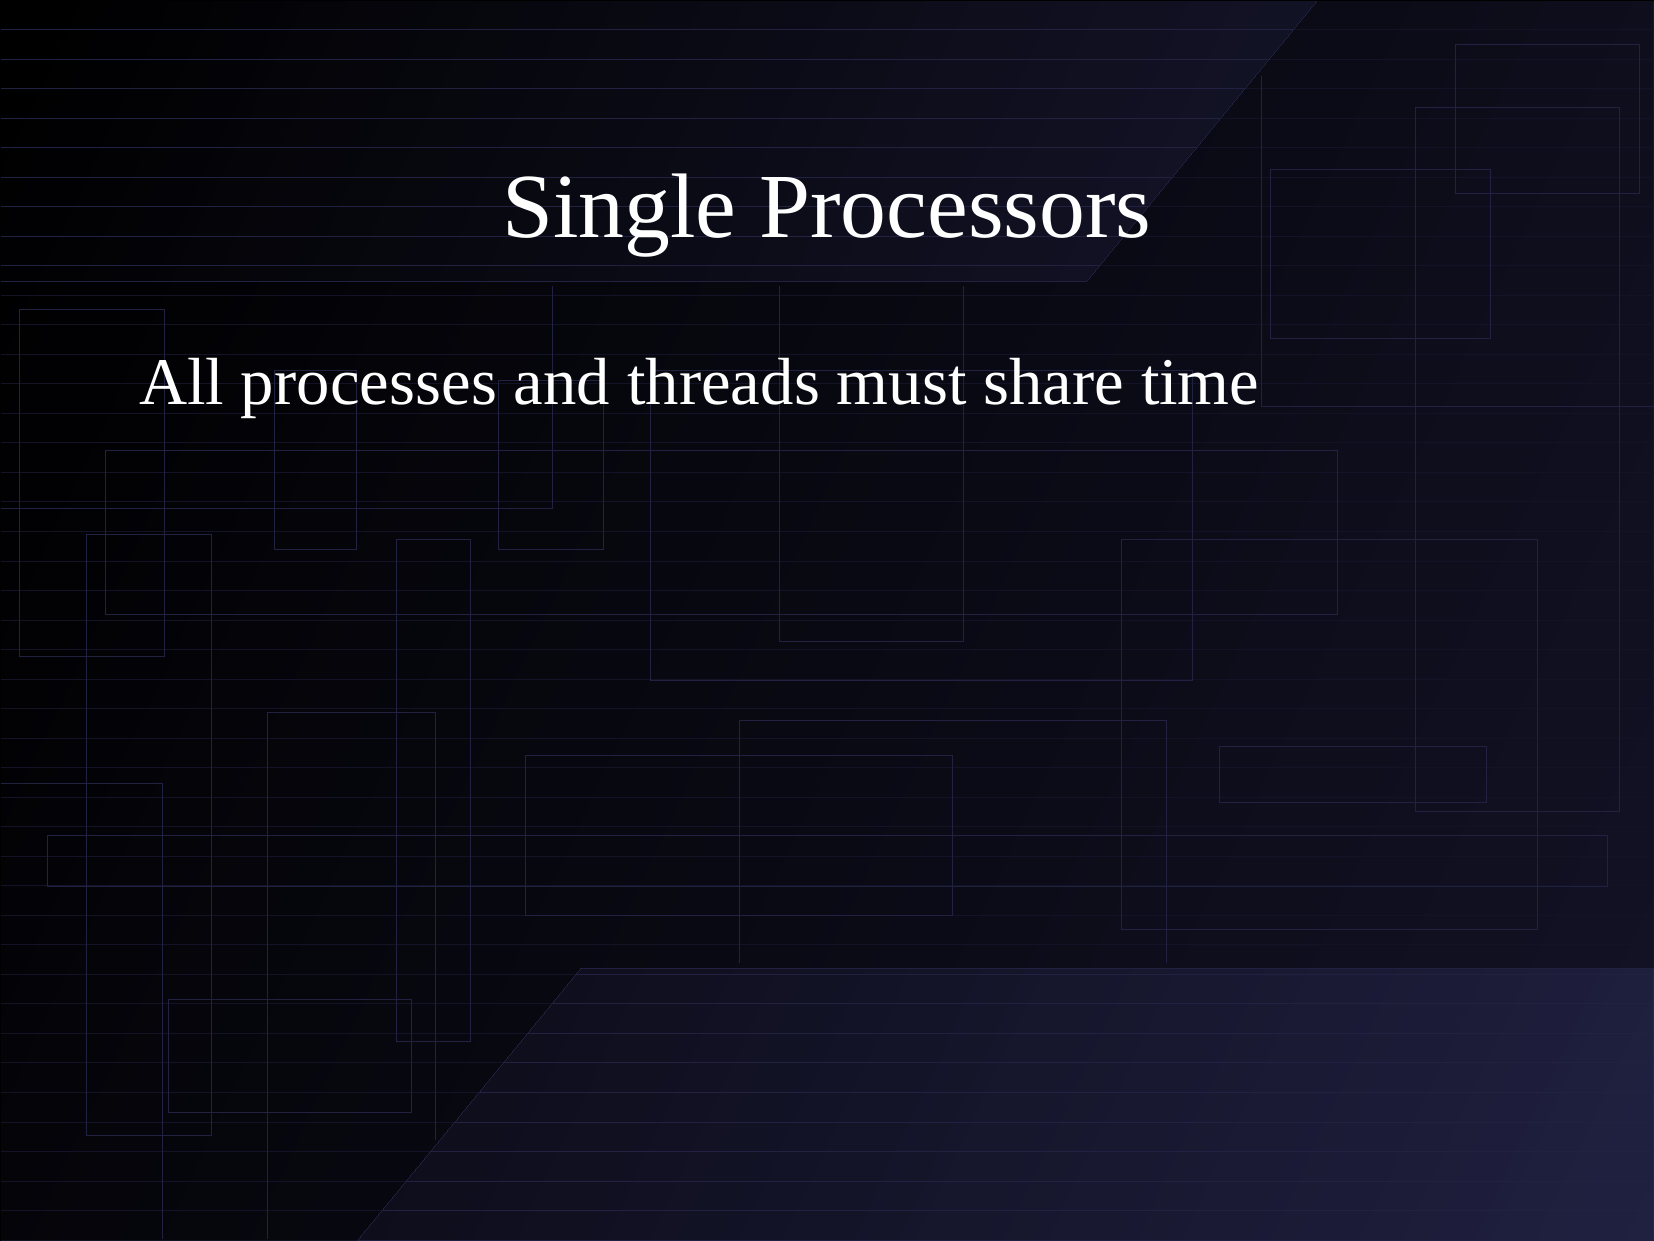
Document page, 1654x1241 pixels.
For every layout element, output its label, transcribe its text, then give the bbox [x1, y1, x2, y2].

list All processes and threads must share time [121, 344, 1534, 1127]
title Single Processors [121, 102, 1534, 311]
